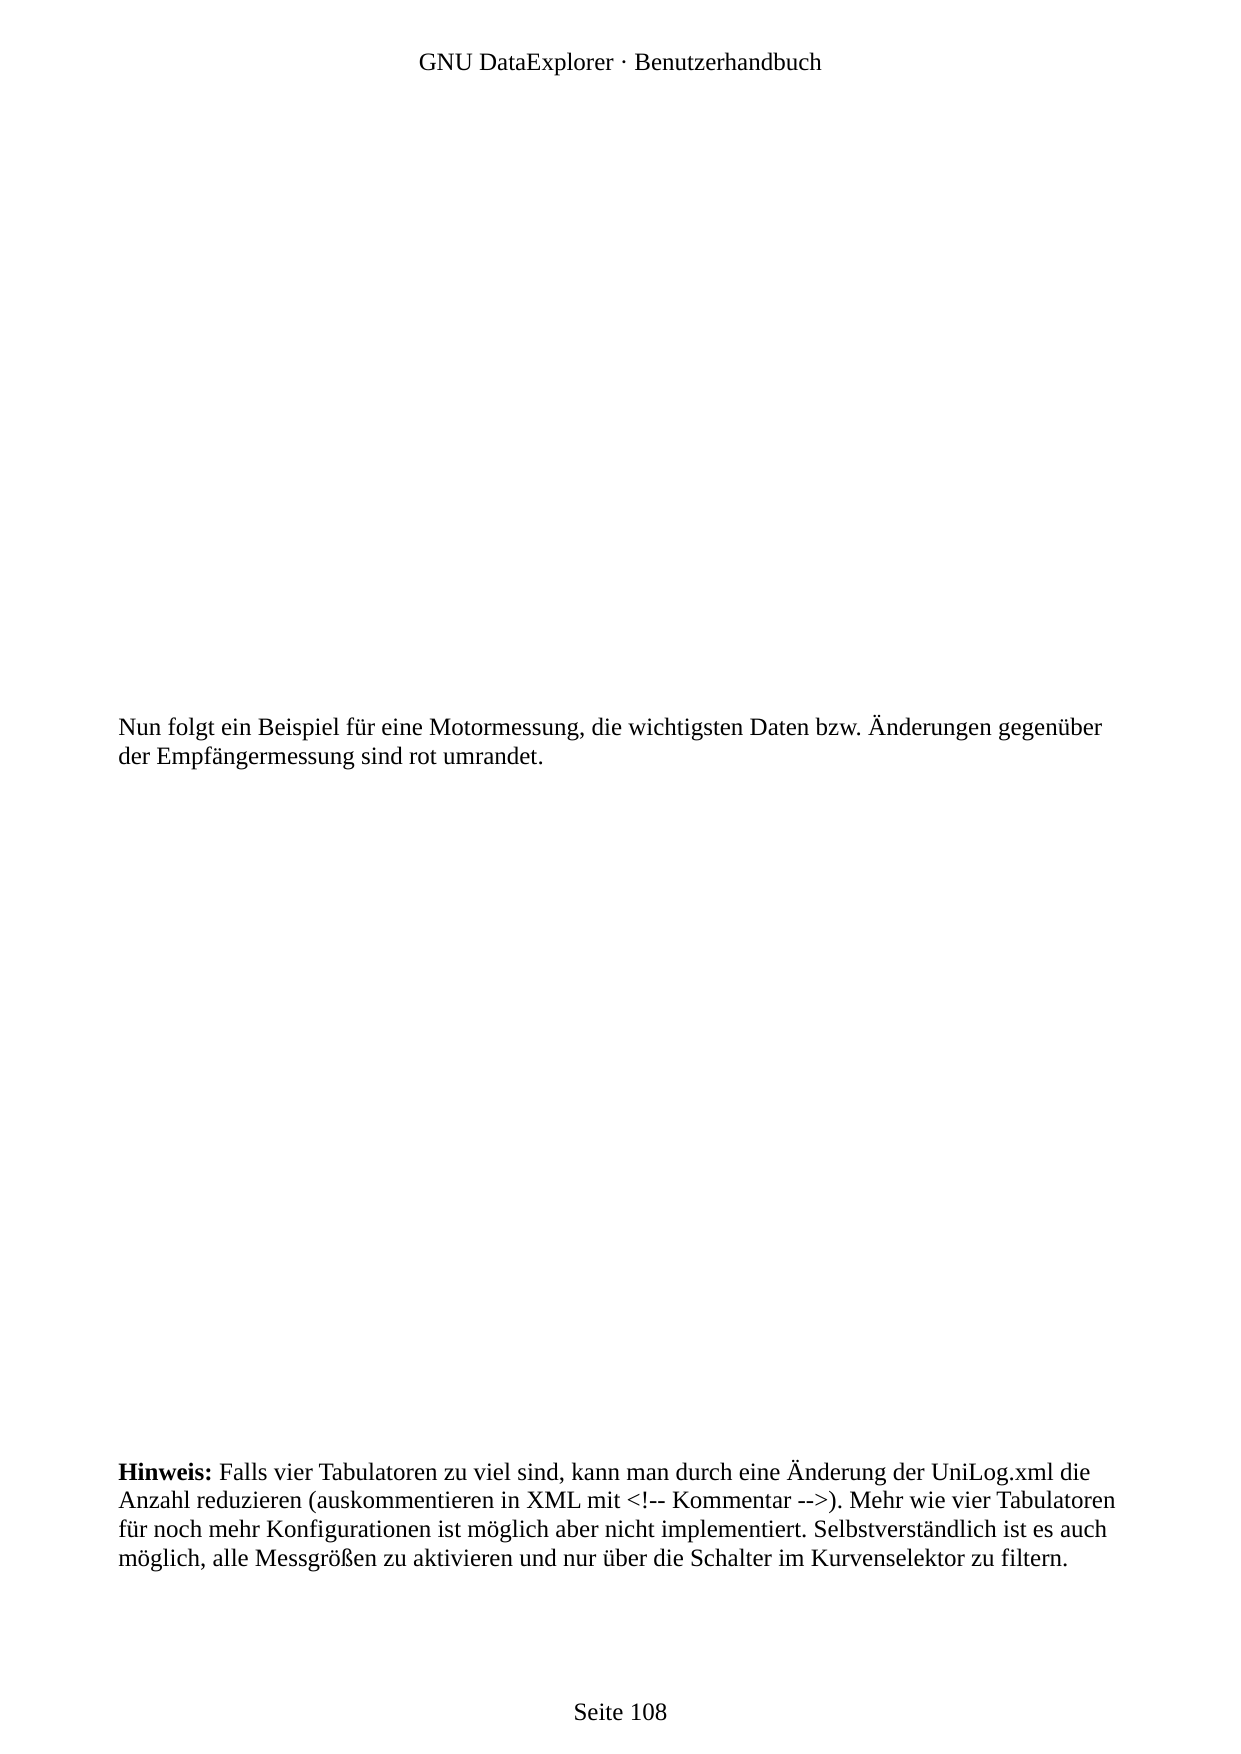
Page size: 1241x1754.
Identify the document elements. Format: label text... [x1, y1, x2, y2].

text Hinweis: Falls vier Tabulatoren zu viel sind, kann man durch eine Änderung der UniLog.xml die Anzahl reduzieren (auskommentieren in XML mit <!-- Kommentar -->). Mehr wie vier Tabulatoren für noch mehr Konfigurationen ist möglich aber nicht implementiert. Selbstverständlich ist es auch möglich, alle Messgrößen zu aktivieren und nur über die Schalter im Kurvenselektor zu filtern. [118, 1457, 1122, 1572]
text Nun folgt ein Beispiel für eine Motormessung, die wichtigsten Daten bzw. Änderungen gegenüber der Empfängermessung sind rot umrandet. [118, 712, 1122, 770]
